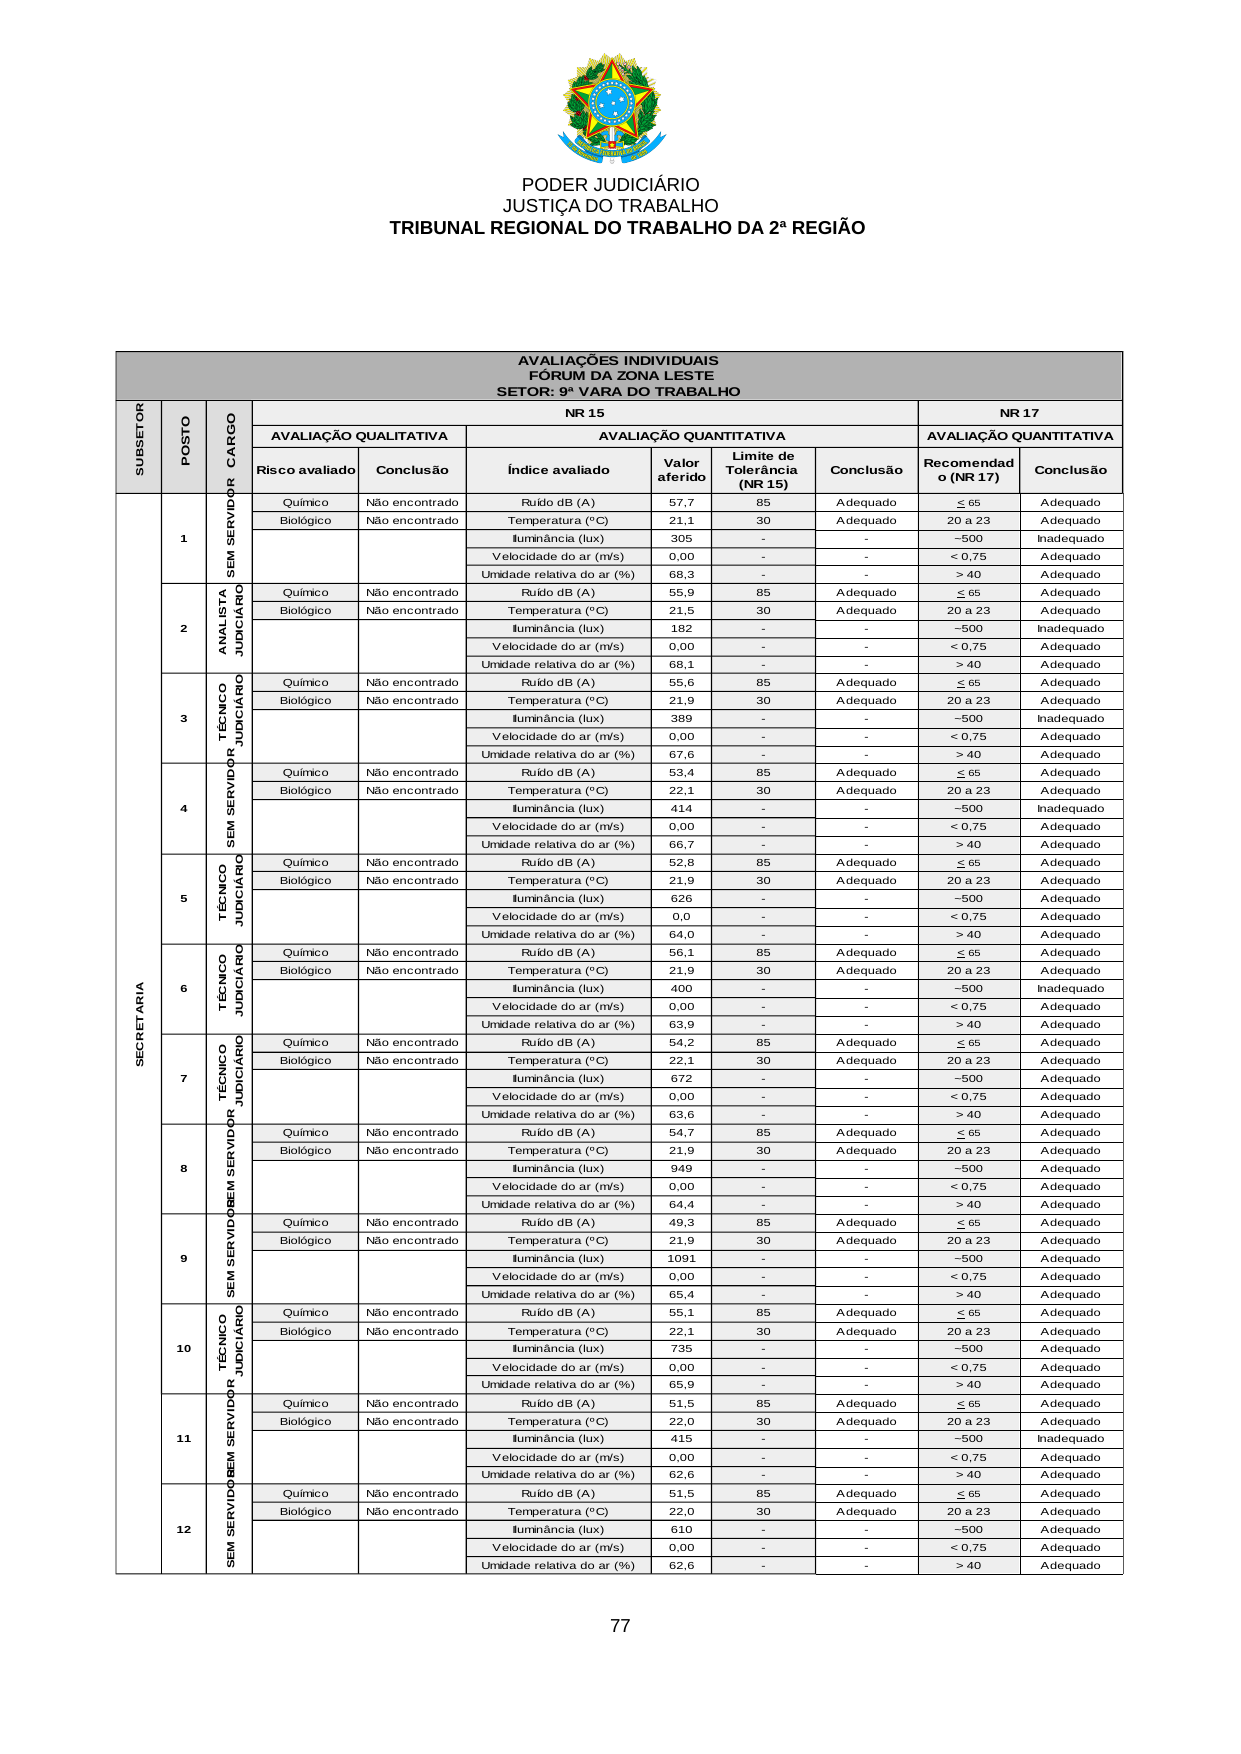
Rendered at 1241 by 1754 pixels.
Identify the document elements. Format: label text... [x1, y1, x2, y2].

text H [118, 307, 1122, 326]
